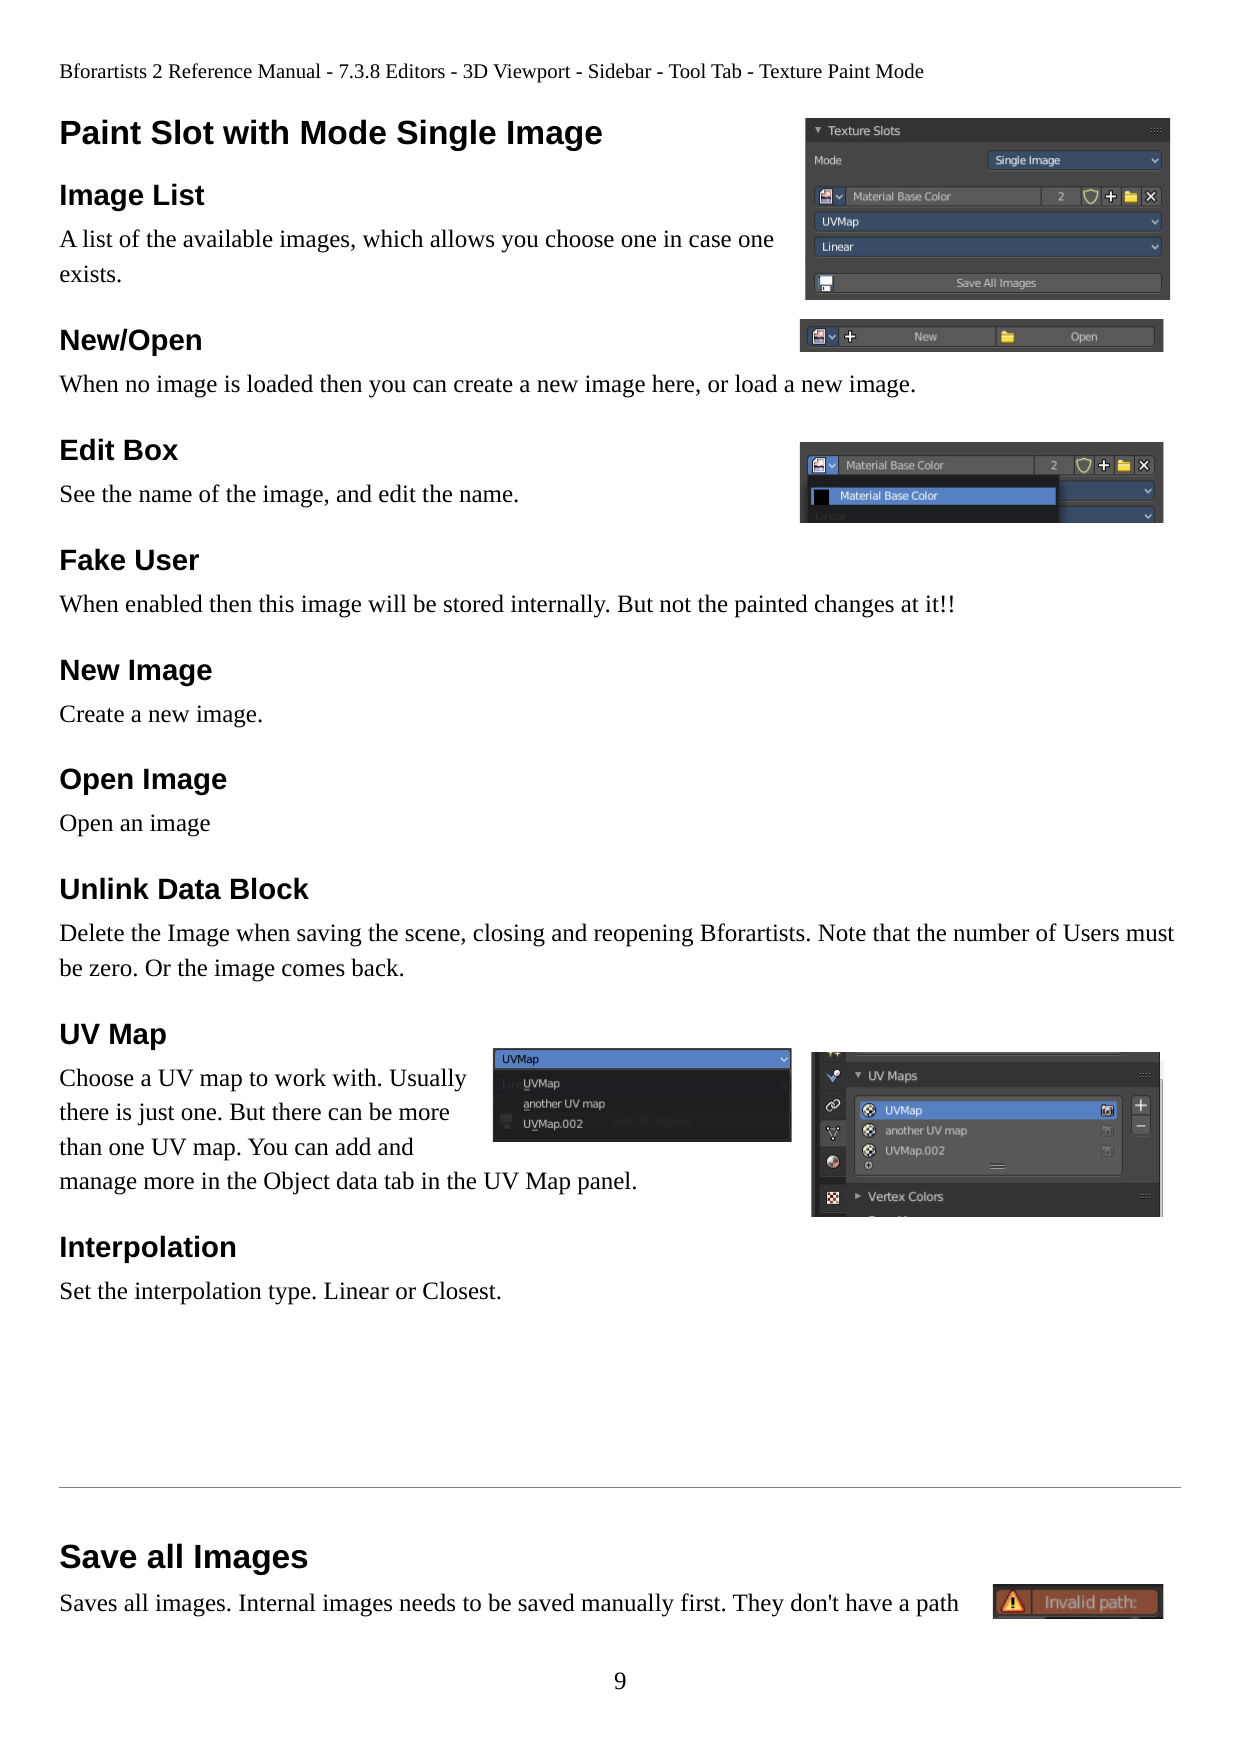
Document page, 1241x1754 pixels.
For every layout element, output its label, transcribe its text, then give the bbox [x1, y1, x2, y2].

subtitle UV Map [59, 1017, 1181, 1050]
subtitle Image List [59, 178, 805, 212]
text Set the interpolation type. Linear or Closest. [59, 1276, 1181, 1305]
subtitle Edit Box [59, 433, 1181, 466]
subtitle New/Open [59, 323, 1181, 356]
text When enabled then this image will be stored internally. But not the painted changes at it!! [59, 589, 1181, 617]
text See the name of the image, and edit the name. [59, 479, 799, 508]
picture [799, 442, 1164, 523]
text Open an image [59, 808, 1181, 837]
text Saves all images. Internal images needs to be saved manually first. They don't have a path [59, 1588, 992, 1617]
text When no image is loaded then you can create a new image here, or load a new image. [59, 369, 1181, 398]
text Choose a UV map to work with. Usually there is just one. But there can be more than one UV map. You can add and manage more in the Object data tab in the UV Map panel. [59, 1063, 811, 1195]
subtitle Paint Slot with Mode Single Image [59, 113, 1181, 151]
subtitle Open Image [59, 762, 1181, 796]
subtitle New Image [59, 652, 1181, 686]
subtitle Unlink Data Block [59, 872, 1181, 906]
picture [992, 1584, 1164, 1619]
picture [805, 118, 1171, 300]
picture [799, 319, 1164, 352]
picture [492, 1048, 792, 1142]
subtitle Save all Images [59, 1537, 1181, 1576]
text Delete the Image when saving the scene, closing and reopening Bforartists. Note that the number of Users must be zero. Or the image comes back. [59, 918, 1181, 982]
picture [811, 1052, 1164, 1217]
subtitle Fake User [59, 542, 1181, 576]
subtitle Interpolation [59, 1230, 1181, 1264]
text A list of the available images, which allows you choose one in case one exists. [59, 224, 805, 288]
text Create a new image. [59, 699, 1181, 727]
subtitle [1171, 178, 1181, 212]
